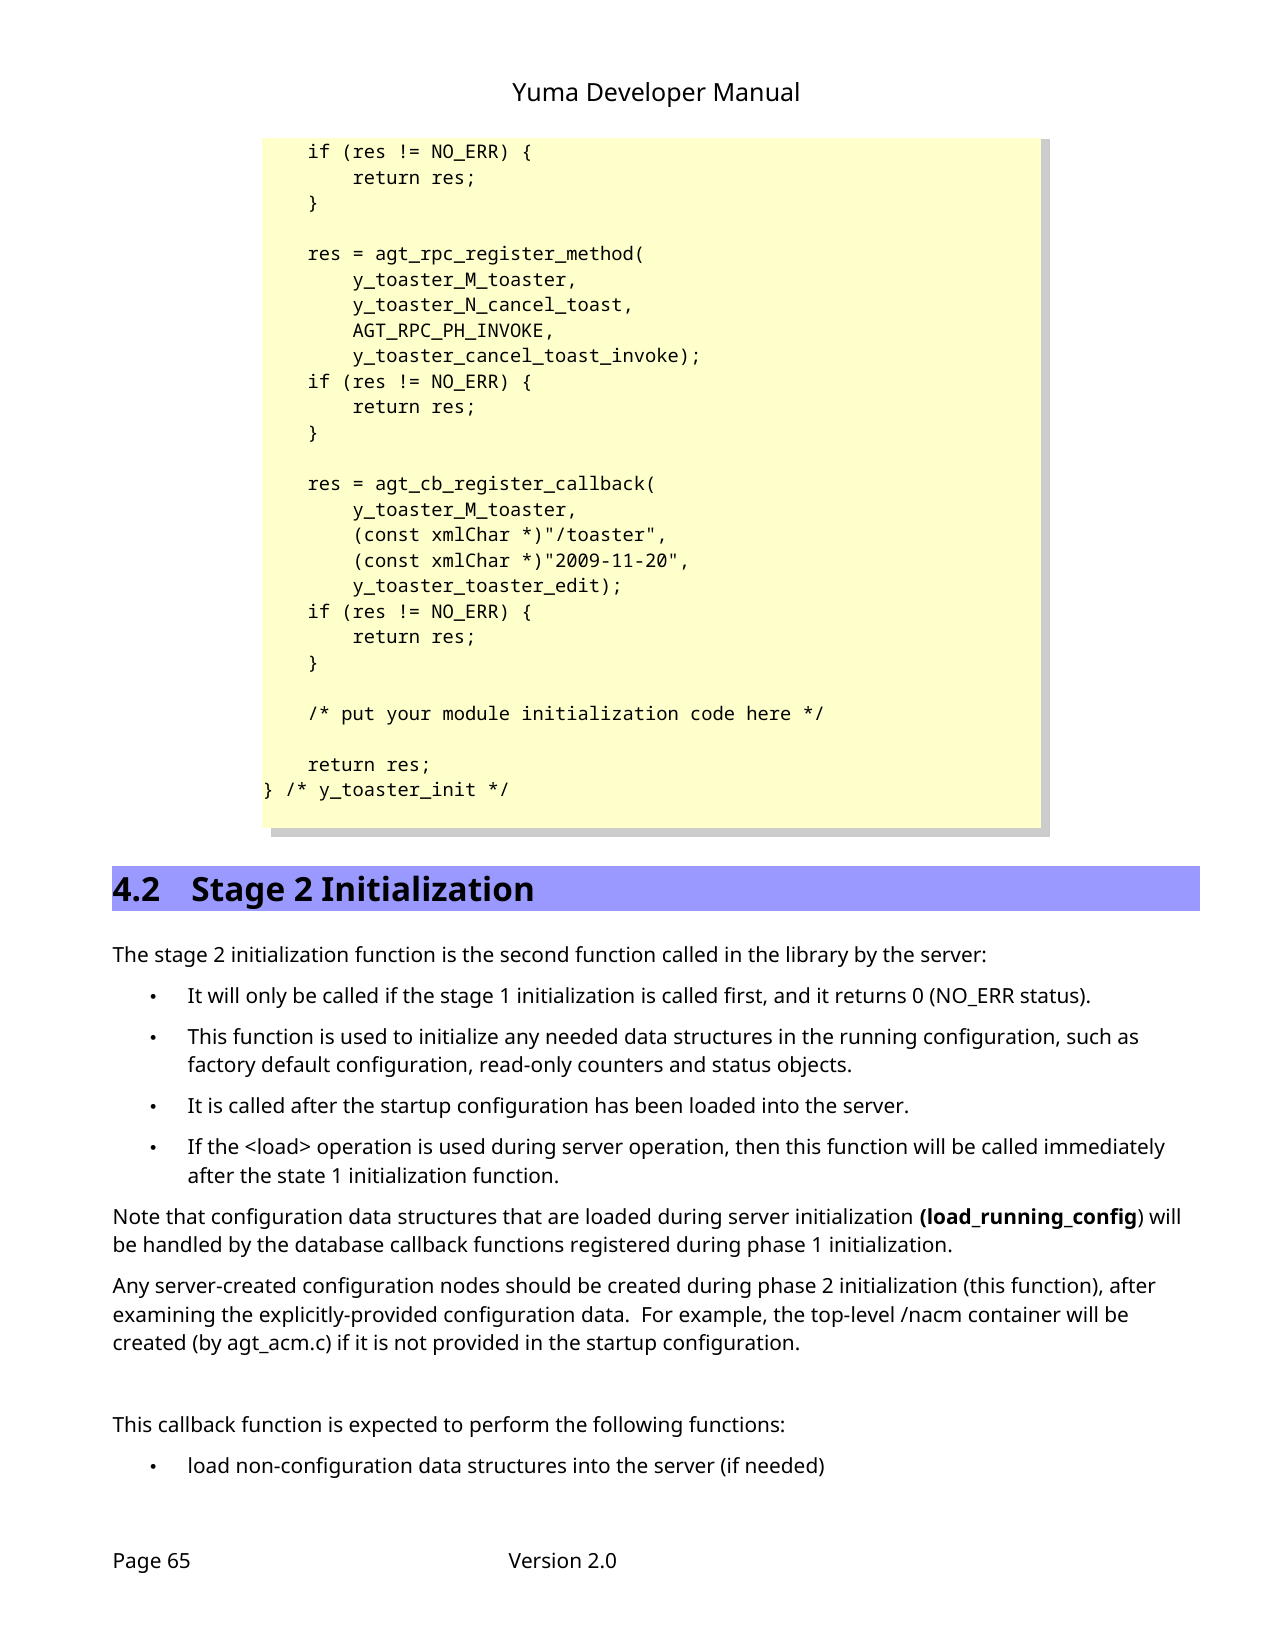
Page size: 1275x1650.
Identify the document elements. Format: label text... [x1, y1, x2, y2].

text /* put your module initialization code here */ [262, 700, 1041, 726]
list load non-configuration data structures into the server (if needed) [150, 1451, 1200, 1479]
text This callback function is expected to perform the following functions: [112, 1410, 1200, 1438]
text } [262, 419, 1041, 445]
list It will only be called if the stage 1 initialization is called first, and it returns 0 (NO_ERR status). [150, 981, 1200, 1010]
text return res; [262, 394, 1041, 419]
text y_toaster_cancel_toast_invoke); [262, 343, 1041, 368]
text y_toaster_N_cancel_toast, [262, 292, 1041, 317]
subtitle Stage 2 Initialization [112, 866, 1200, 911]
text return res; [262, 623, 1041, 649]
text } [262, 649, 1041, 674]
text (const xmlChar *)"2009-11-20", [262, 547, 1041, 572]
list If the <load> operation is used during server operation, then this function will be called immediately after the state 1 initialization function. [150, 1132, 1200, 1189]
text res = agt_rpc_register_method( [262, 241, 1041, 266]
list It is called after the startup configuration has been loaded into the server. [150, 1092, 1200, 1120]
text AGT_RPC_PH_INVOKE, [262, 317, 1041, 343]
text if (res != NO_ERR) { [262, 138, 1041, 164]
text (const xmlChar *)"/toaster", [262, 521, 1041, 547]
text return res; [262, 164, 1041, 189]
text if (res != NO_ERR) { [262, 598, 1041, 623]
text if (res != NO_ERR) { [262, 368, 1041, 394]
text y_toaster_M_toaster, [262, 496, 1041, 521]
text y_toaster_M_toaster, [262, 266, 1041, 292]
text } [262, 189, 1041, 215]
text } /* y_toaster_init */ [262, 777, 1041, 802]
list This function is used to initialize any needed data structures in the running configuration, such as factory default configuration, read-only counters and status objects. [150, 1022, 1200, 1079]
text Note that configuration data structures that are loaded during server initialization (load_running_config) will be handled by the database callback functions registered during phase 1 initialization. [112, 1202, 1200, 1259]
text Any server-created configuration nodes should be created during phase 2 initialization (this function), after examining the explicitly-provided configuration data. For example, the top-level /nacm container will be created (by agt_acm.c) if it is not provided in the startup configuration. [112, 1271, 1200, 1357]
text The stage 2 initialization function is the second function called in the library by the server: [112, 940, 1200, 969]
text res = agt_cb_register_callback( [262, 470, 1041, 496]
text y_toaster_toaster_edit); [262, 572, 1041, 598]
text return res; [262, 751, 1041, 777]
